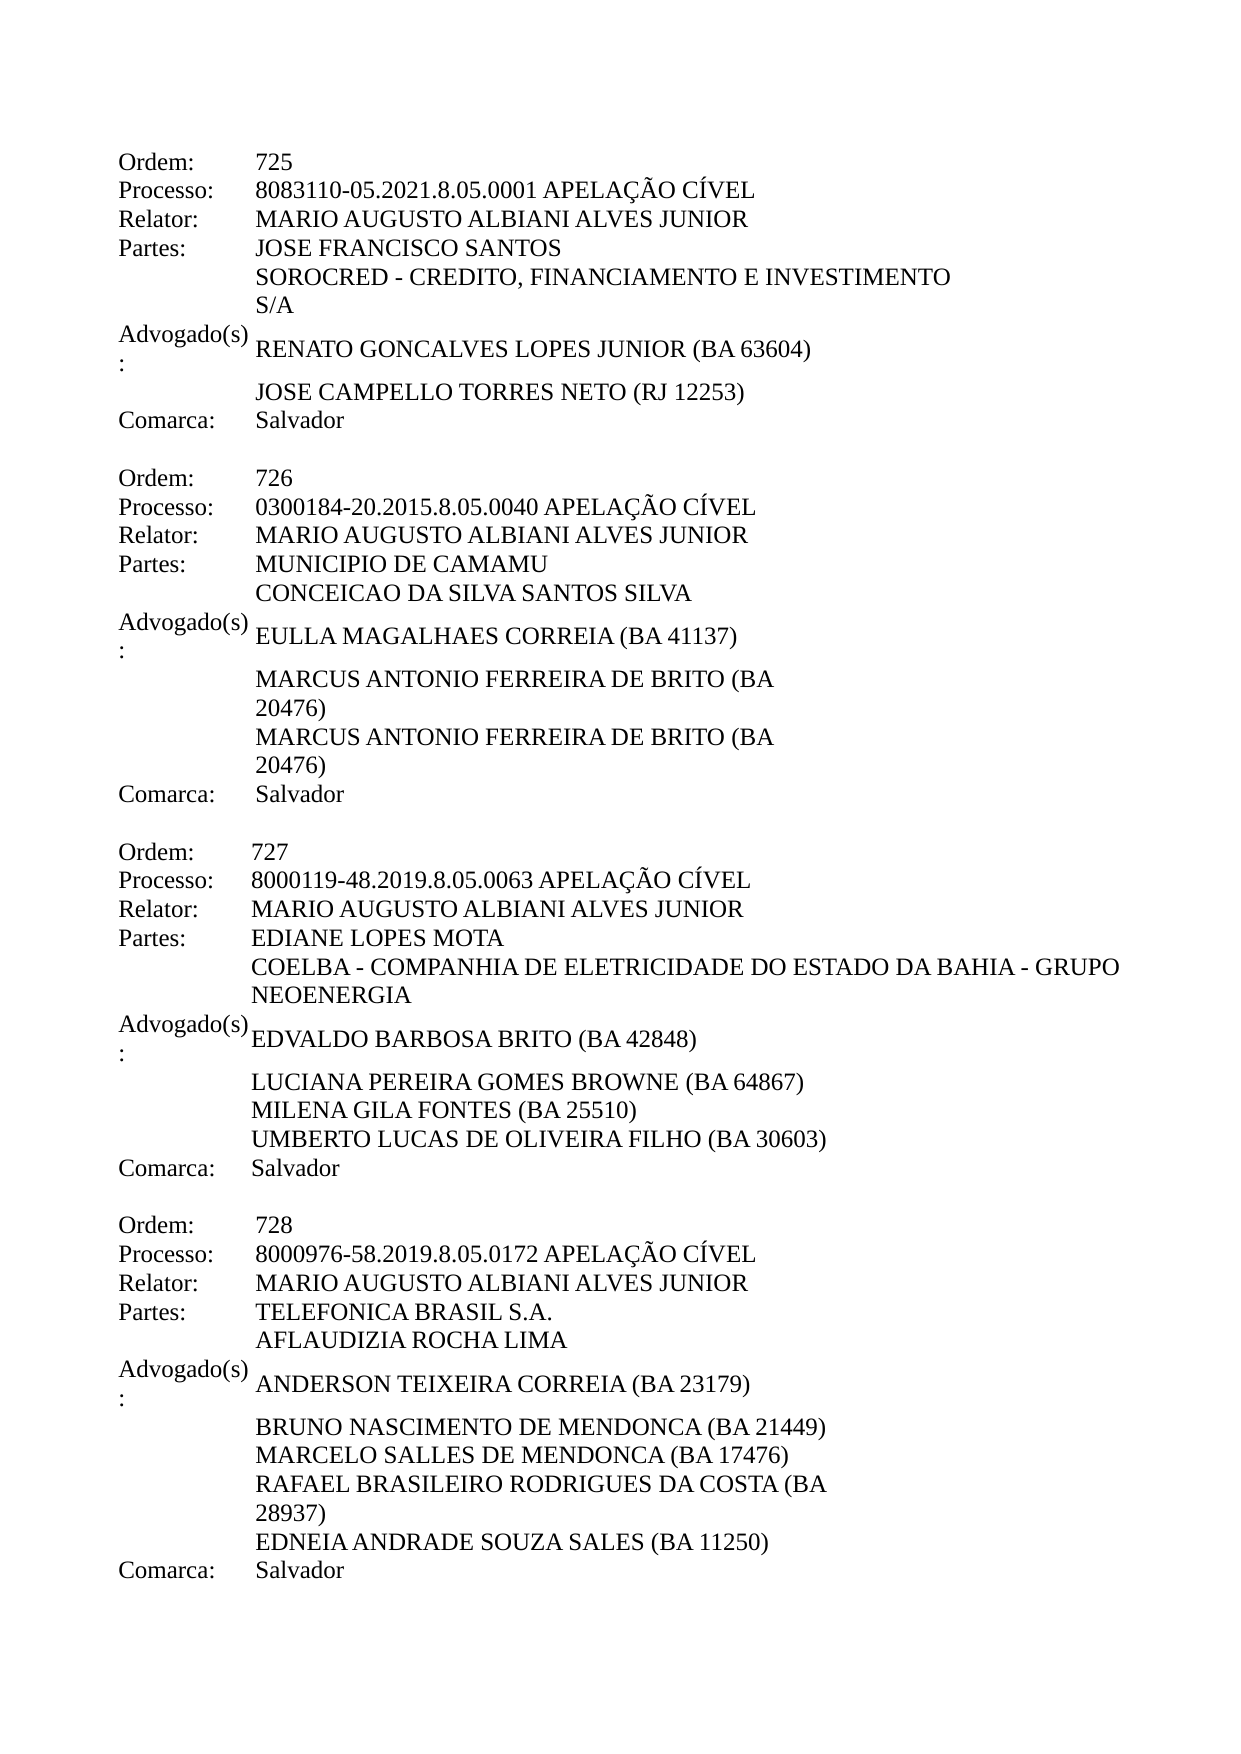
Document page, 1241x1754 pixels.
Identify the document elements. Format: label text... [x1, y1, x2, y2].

table_cell Comarca: [118, 779, 255, 808]
table_header 726 [255, 463, 849, 492]
table_cell RAFAEL BRASILEIRO RODRIGUES DA COSTA (BA 28937) [255, 1469, 900, 1527]
table_cell [118, 1124, 251, 1153]
table_cell [118, 1096, 251, 1124]
table_cell [118, 1067, 251, 1096]
table_cell ANDERSON TEIXEIRA CORREIA (BA 23179) [255, 1354, 900, 1412]
table_cell AFLAUDIZIA ROCHA LIMA [255, 1326, 900, 1354]
table_cell MARIO AUGUSTO ALBIANI ALVES JUNIOR [255, 204, 995, 233]
table_cell RENATO GONCALVES LOPES JUNIOR (BA 63604) [255, 319, 995, 377]
table_cell Salvador [255, 406, 995, 434]
table_cell Salvador [255, 1556, 900, 1584]
table_header Ordem: [118, 1211, 255, 1239]
table_cell MARCUS ANTONIO FERREIRA DE BRITO (BA 20476) [255, 664, 849, 722]
table_header 728 [255, 1211, 900, 1239]
table_cell Processo: [118, 492, 255, 521]
table_cell Advogado(s): [118, 319, 255, 377]
table_cell [118, 722, 255, 779]
table_cell Advogado(s): [118, 1009, 251, 1067]
table_cell Processo: [118, 1239, 255, 1268]
table_header 727 [251, 837, 1122, 866]
table_cell UMBERTO LUCAS DE OLIVEIRA FILHO (BA 30603) [251, 1124, 1122, 1153]
table_cell MILENA GILA FONTES (BA 25510) [251, 1096, 1122, 1124]
table_cell BRUNO NASCIMENTO DE MENDONCA (BA 21449) [255, 1412, 900, 1441]
table_cell [118, 1469, 255, 1527]
table_cell CONCEICAO DA SILVA SANTOS SILVA [255, 578, 849, 607]
table_cell EULLA MAGALHAES CORREIA (BA 41137) [255, 607, 849, 664]
table_cell Partes: [118, 923, 251, 952]
table_cell [118, 1326, 255, 1354]
table_cell SOROCRED - CREDITO, FINANCIAMENTO E INVESTIMENTO S/A [255, 262, 995, 319]
table_cell [118, 664, 255, 722]
table_cell MARIO AUGUSTO ALBIANI ALVES JUNIOR [255, 521, 849, 549]
table_cell JOSE CAMPELLO TORRES NETO (RJ 12253) [255, 377, 995, 406]
table_cell [118, 1441, 255, 1469]
table_cell Partes: [118, 233, 255, 262]
table_cell JOSE FRANCISCO SANTOS [255, 233, 995, 262]
table_cell Advogado(s): [118, 607, 255, 664]
table_cell MARCELO SALLES DE MENDONCA (BA 17476) [255, 1441, 900, 1469]
table_header Ordem: [118, 463, 255, 492]
table_cell Processo: [118, 866, 251, 894]
table_cell Comarca: [118, 1556, 255, 1584]
table_cell MUNICIPIO DE CAMAMU [255, 549, 849, 578]
table_cell EDNEIA ANDRADE SOUZA SALES (BA 11250) [255, 1527, 900, 1556]
table_cell 8000119-48.2019.8.05.0063 APELAÇÃO CÍVEL [251, 866, 1122, 894]
table_cell Relator: [118, 204, 255, 233]
table_cell MARIO AUGUSTO ALBIANI ALVES JUNIOR [255, 1268, 900, 1297]
table_cell Processo: [118, 176, 255, 204]
table_header Ordem: [118, 837, 251, 866]
table_cell MARCUS ANTONIO FERREIRA DE BRITO (BA 20476) [255, 722, 849, 779]
table_cell TELEFONICA BRASIL S.A. [255, 1297, 900, 1326]
table_cell [118, 262, 255, 319]
table_header 725 [255, 147, 995, 176]
table_cell Partes: [118, 549, 255, 578]
table_cell [118, 1527, 255, 1556]
table_cell EDVALDO BARBOSA BRITO (BA 42848) [251, 1009, 1122, 1067]
table_header Ordem: [118, 147, 255, 176]
table_cell Relator: [118, 521, 255, 549]
table_cell [118, 377, 255, 406]
table_cell Comarca: [118, 1153, 251, 1182]
table_cell 8083110-05.2021.8.05.0001 APELAÇÃO CÍVEL [255, 176, 995, 204]
table_cell Advogado(s): [118, 1354, 255, 1412]
table_cell COELBA - COMPANHIA DE ELETRICIDADE DO ESTADO DA BAHIA - GRUPO NEOENERGIA [251, 952, 1122, 1009]
table_cell Salvador [251, 1153, 1122, 1182]
table_cell 8000976-58.2019.8.05.0172 APELAÇÃO CÍVEL [255, 1239, 900, 1268]
table_cell Relator: [118, 894, 251, 923]
table_cell [118, 1412, 255, 1441]
table_cell 0300184-20.2015.8.05.0040 APELAÇÃO CÍVEL [255, 492, 849, 521]
table_cell LUCIANA PEREIRA GOMES BROWNE (BA 64867) [251, 1067, 1122, 1096]
table_cell Partes: [118, 1297, 255, 1326]
table_cell Salvador [255, 779, 849, 808]
table_cell EDIANE LOPES MOTA [251, 923, 1122, 952]
table_cell [118, 952, 251, 1009]
table_cell Comarca: [118, 406, 255, 434]
table_cell MARIO AUGUSTO ALBIANI ALVES JUNIOR [251, 894, 1122, 923]
table_cell [118, 578, 255, 607]
table_cell Relator: [118, 1268, 255, 1297]
